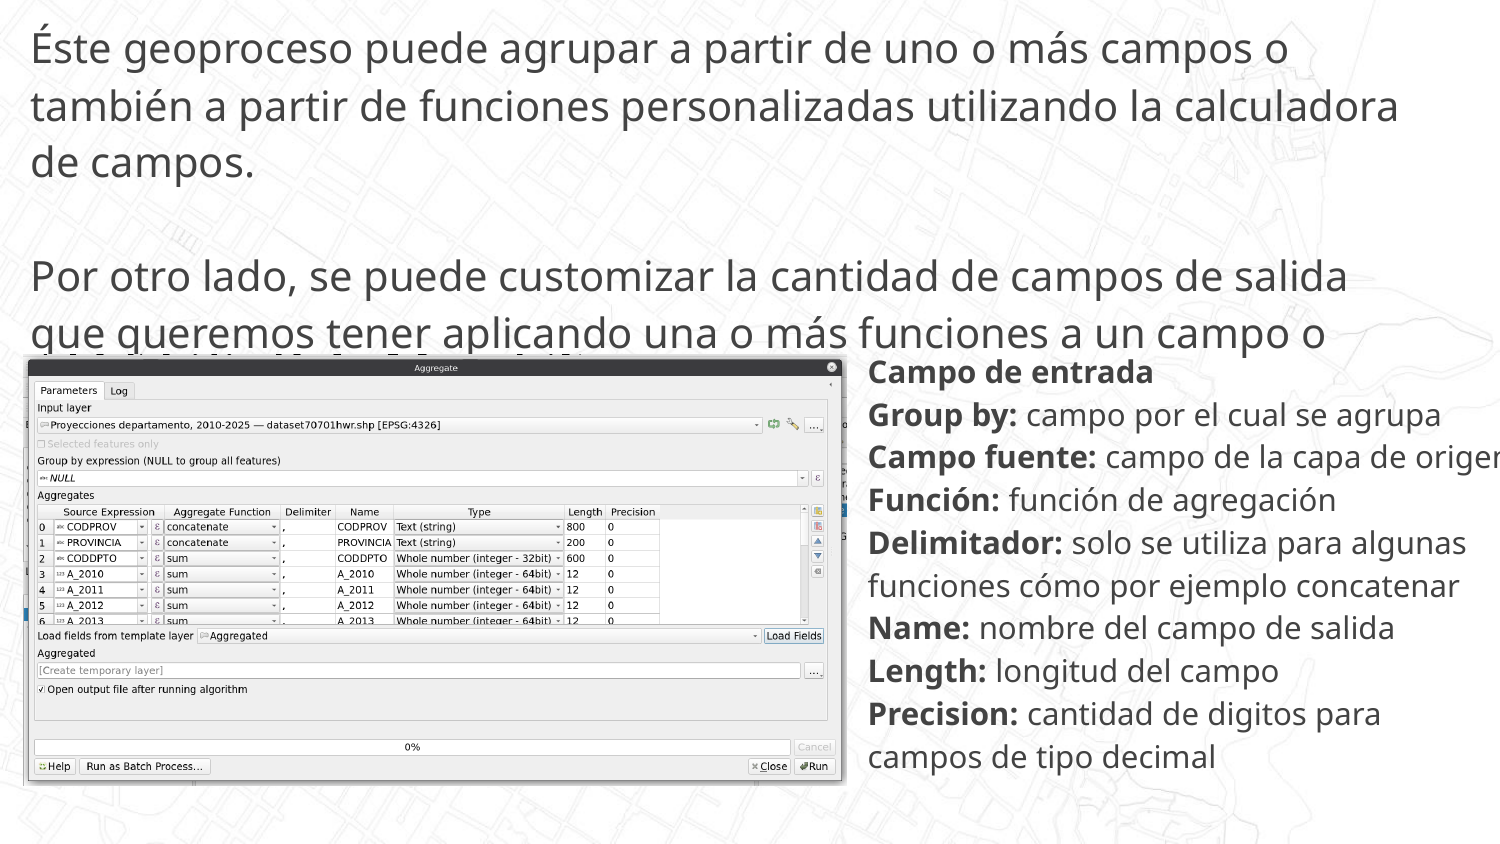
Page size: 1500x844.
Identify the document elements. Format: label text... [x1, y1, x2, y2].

text_box Éste geoproceso puede agrupar a partir de uno o más campos o también a partir de funciones personalizadas utilizando la calculadora de campos. Por otro lado, se puede customizar la cantidad de campos de salida que queremos tener aplicando una o más funciones a un campo o simplemente eliminando campos. [16, 11, 1441, 591]
text_box Campo de entrada Group by: campo por el cual se agrupa Campo fuente: campo de la capa de origen Función: función de agregación Delimitador: solo se utiliza para algunas funciones cómo por ejemplo concatenar Name: nombre del campo de salida Length: longitud del campo Precision: cantidad de digitos para campos de tipo decimal [852, 342, 1500, 796]
picture [0, 0, 1500, 844]
